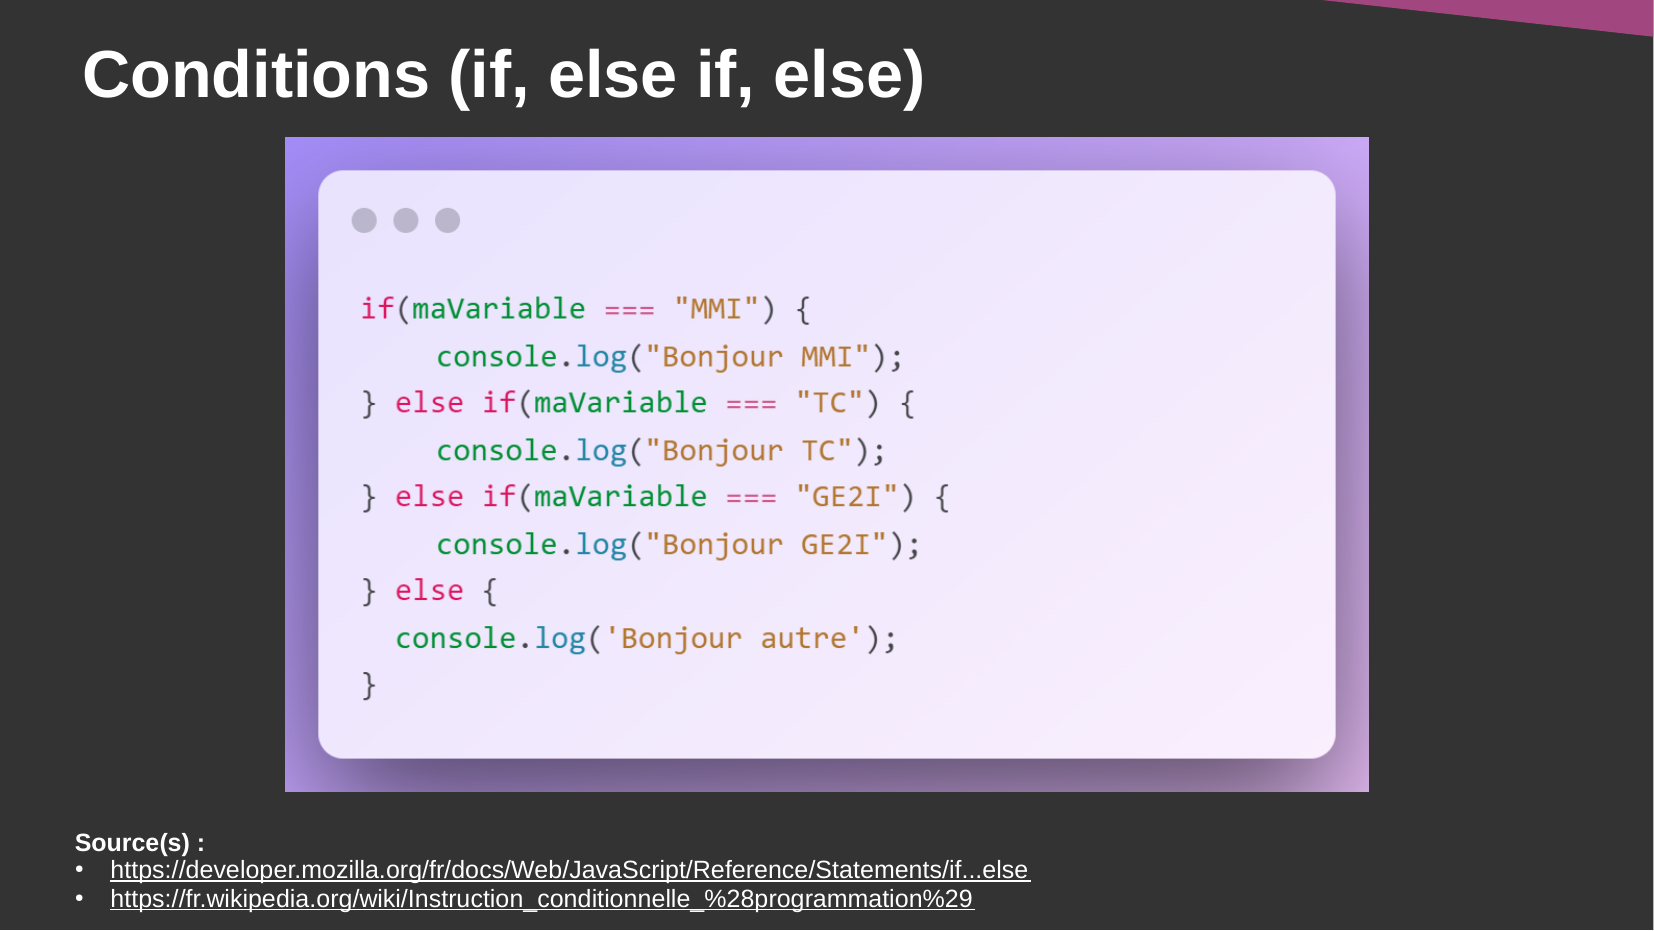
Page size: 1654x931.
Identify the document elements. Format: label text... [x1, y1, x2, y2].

picture [285, 137, 1369, 792]
text_box Source(s) : https://developer.mozilla.org/fr/docs/Web/JavaScript/Reference/Statements/if...else https://fr.wikipedia.org/wiki/Instruction_conditionnelle_%28programmation%29 [60, 820, 1583, 920]
text_box [1321, 0, 1654, 37]
title Conditions (if, else if, else) [82, 37, 1571, 114]
